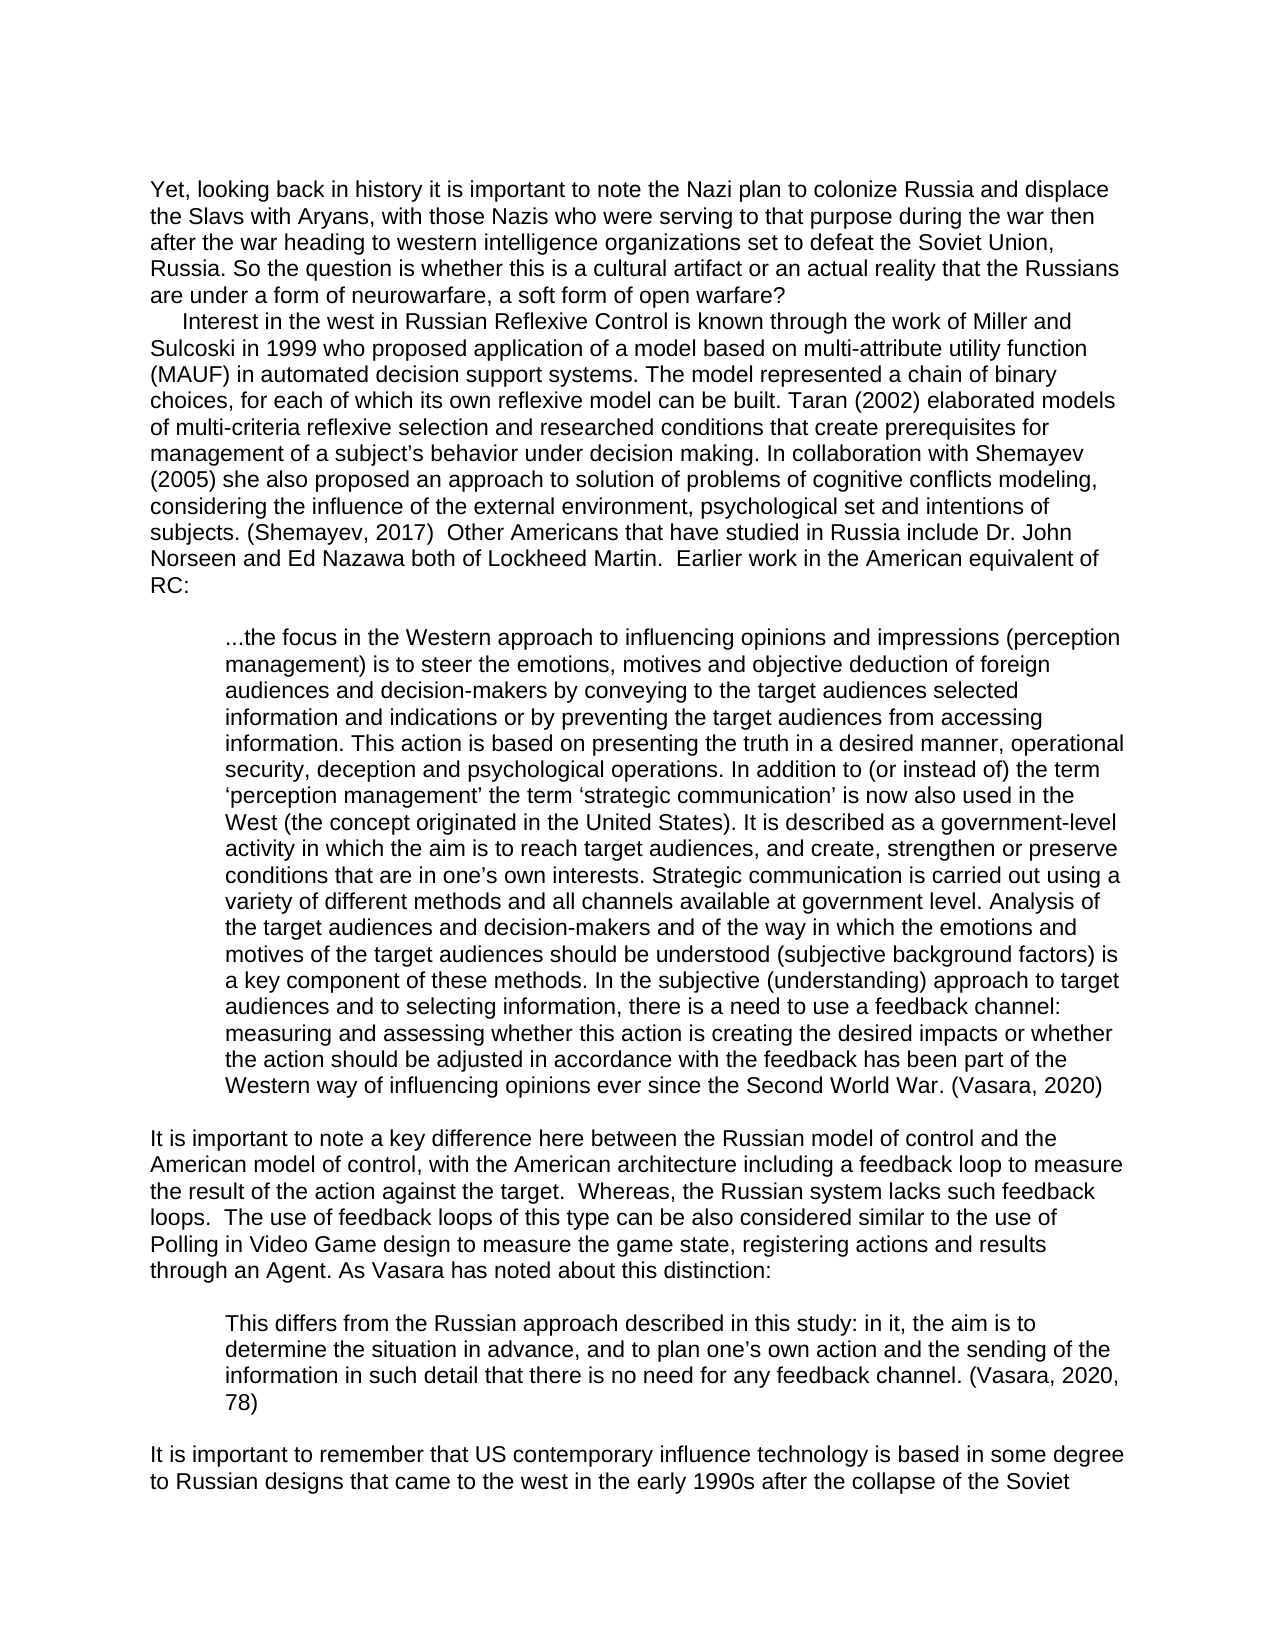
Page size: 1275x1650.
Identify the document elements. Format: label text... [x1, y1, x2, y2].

text Yet, looking back in history it is important to note the Nazi plan to colonize Russia and displace the Slavs with Aryans, with those Nazis who were serving to that purpose during the war then after the war heading to western intelligence organizations set to defeat the Soviet Union, Russia. So the question is whether this is a cultural artifact or an actual reality that the Russians are under a form of neurowarfare, a soft form of open warfare? [150, 176, 1125, 308]
text It is important to remember that US contemporary influence technology is based in some degree to Russian designs that came to the west in the early 1990s after the collapse of the Soviet [150, 1441, 1125, 1494]
text ...the focus in the Western approach to influencing opinions and impressions (perception management) is to steer the emotions, motives and objective deduction of foreign audiences and decision-makers by conveying to the target audiences selected information and indications or by preventing the target audiences from accessing information. This action is based on presenting the truth in a desired manner, operational security, deception and psychological operations. In addition to (or instead of) the term ‘perception management’ the term ‘strategic communication’ is now also used in the West (the concept originated in the United States). It is described as a government-level activity in which the aim is to reach target audiences, and create, strengthen or preserve conditions that are in one’s own interests. Strategic communication is carried out using a variety of different methods and all channels available at government level. Analysis of the target audiences and decision-makers and of the way in which the emotions and motives of the target audiences should be understood (subjective background factors) is a key component of these methods. In the subjective (understanding) approach to target audiences and to selecting information, there is a need to use a feedback channel: measuring and assessing whether this action is creating the desired impacts or whether the action should be adjusted in accordance with the feedback has been part of the Western way of influencing opinions ever since the Second World War. (Vasara, 2020) [225, 624, 1125, 1099]
text Interest in the west in Russian Reflexive Control is known through the work of Miller and Sulcoski in 1999 who proposed application of a model based on multi-attribute utility function (MAUF) in automated decision support systems. The model represented a chain of binary choices, for each of which its own reflexive model can be built. Taran (2002) elaborated models of multi-criteria reflexive selection and researched conditions that create prerequisites for management of a subject’s behavior under decision making. In collaboration with Shemayev (2005) she also proposed an approach to solution of problems of cognitive conflicts modeling, considering the influence of the external environment, psychological set and intentions of subjects. (Shemayev, 2017) Other Americans that have studied in Russia include Dr. John Norseen and Ed Nazawa both of Lockheed Martin. Earlier work in the American equivalent of RC: [150, 308, 1125, 598]
text This differs from the Russian approach described in this study: in it, the aim is to determine the situation in advance, and to plan one’s own action and the sending of the information in such detail that there is no need for any feedback channel. (Vasara, 2020, 78) [225, 1309, 1125, 1415]
text It is important to note a key difference here between the Russian model of control and the American model of control, with the American architecture including a feedback loop to measure the result of the action against the target. Whereas, the Russian system lacks such feedback loops. The use of feedback loops of this type can be also considered similar to the use of Polling in Video Game design to measure the game state, registering actions and results through an Agent. As Vasara has noted about this distinction: [150, 1125, 1125, 1283]
